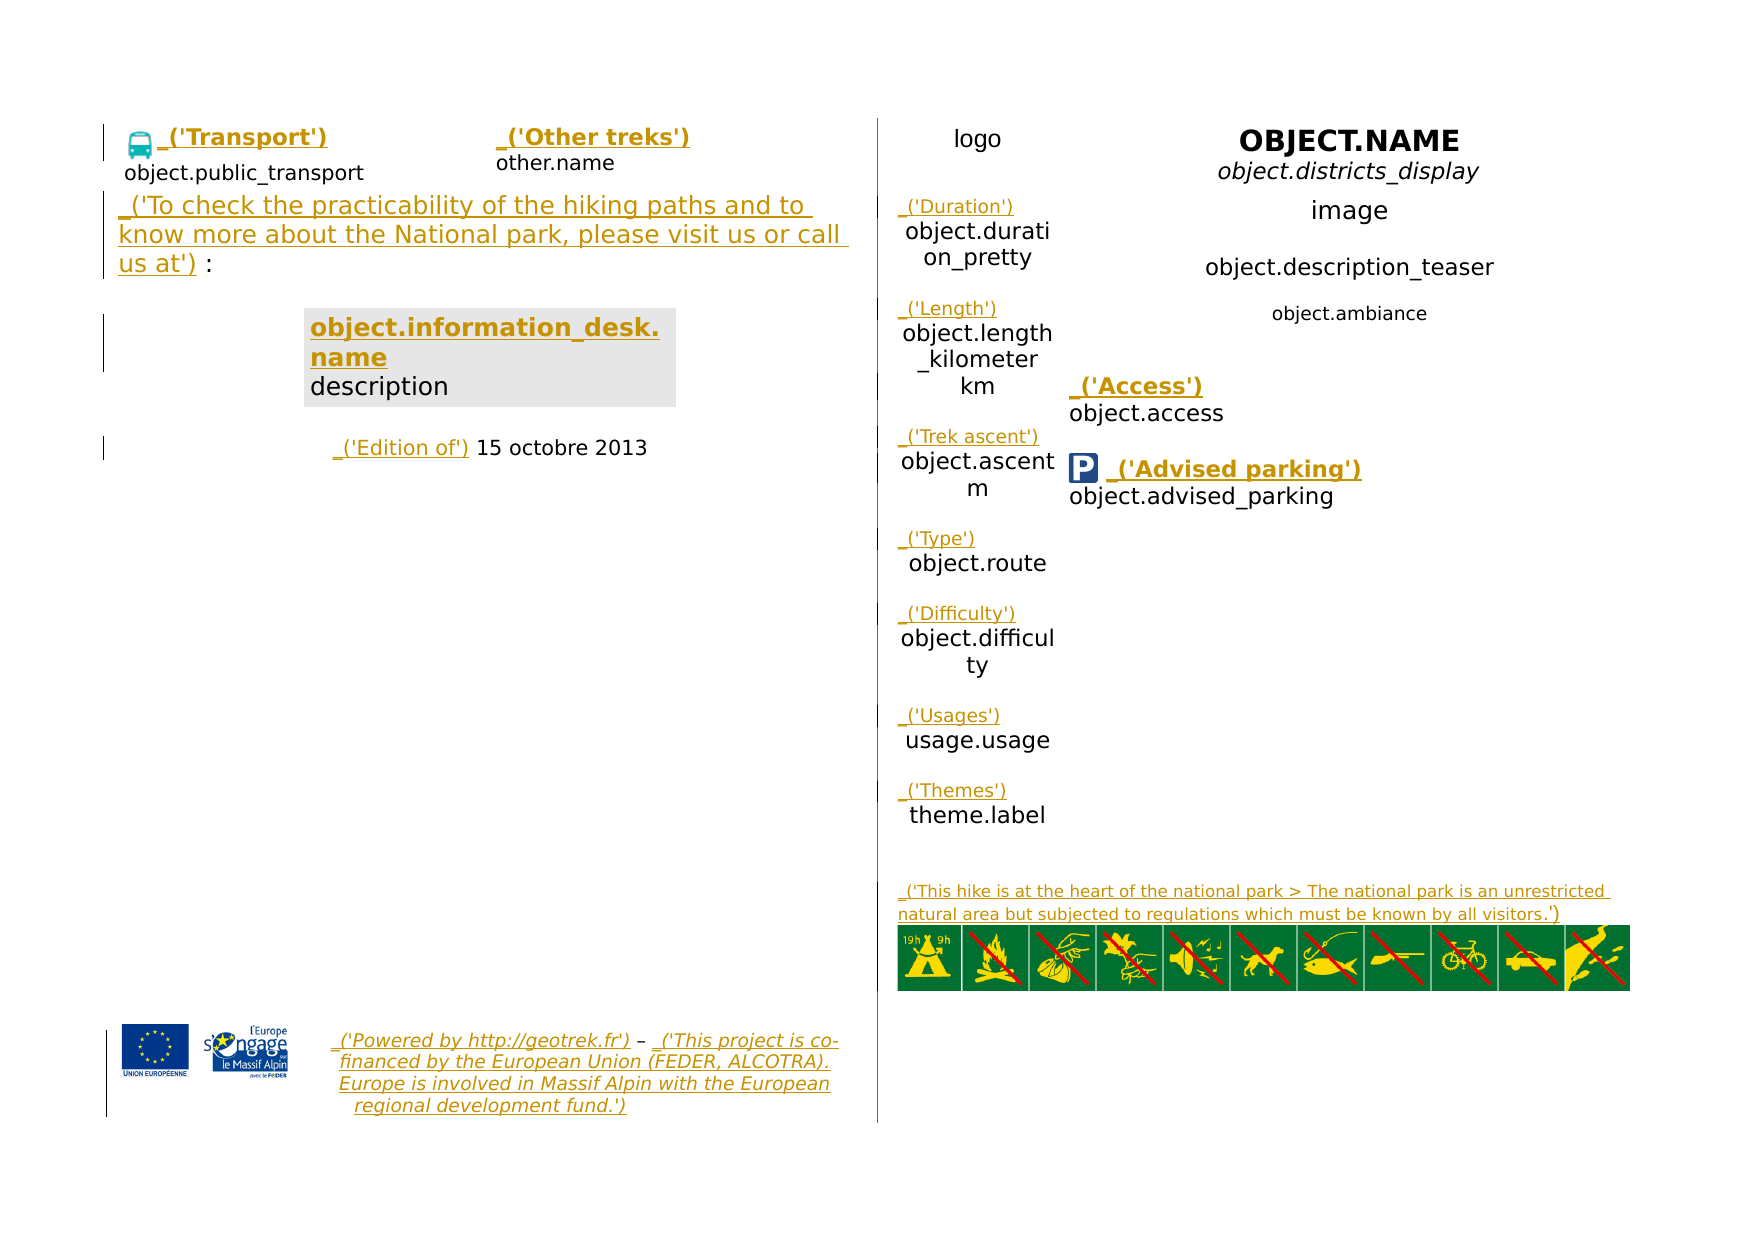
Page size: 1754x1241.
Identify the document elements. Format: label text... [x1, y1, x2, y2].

table_cell image object.description_teaser object.ambiance _('Access') object.access _('Advised parking') object.advised_parking [1063, 190, 1636, 835]
text _('Powered by http://geotrek.fr') – _('This project is co-financed by the European Union (FEDER, ALCOTRA). Europe is involved in Massif Alpin with the European regional development fund.') [120, 1030, 862, 1117]
picture [123, 128, 157, 162]
picture [121, 1024, 189, 1077]
picture [897, 925, 1630, 991]
picture [1068, 453, 1098, 483]
table_header _('This hike is at the heart of the national park > The national park is an unrestricted natural area but subjected to regulations which must be known by all visitors.') [892, 876, 1636, 1009]
text _('Edition of') 15 octobre 2013 [118, 436, 862, 460]
picture [202, 1023, 289, 1079]
table_header object.information_desk.name description [304, 308, 676, 407]
table_cell _('Duration') object.duration_pretty _('Length') object.length_kilometer km _('Trek ascent') object.ascent m _('Type') object.route _('Difficulty') object.difficulty _('Usages') usage.usage _('Themes') theme.label [892, 190, 1063, 835]
table_header _('Other treks') other.name [490, 118, 862, 191]
text _('To check the practicability of the hiking paths and to know more about the National park, please visit us or call us at') : [118, 191, 862, 279]
table_header object.name object.districts_display [1063, 118, 1636, 190]
table_header _('Transport') object.public_transport [118, 118, 490, 191]
table_header logo [892, 118, 1063, 190]
